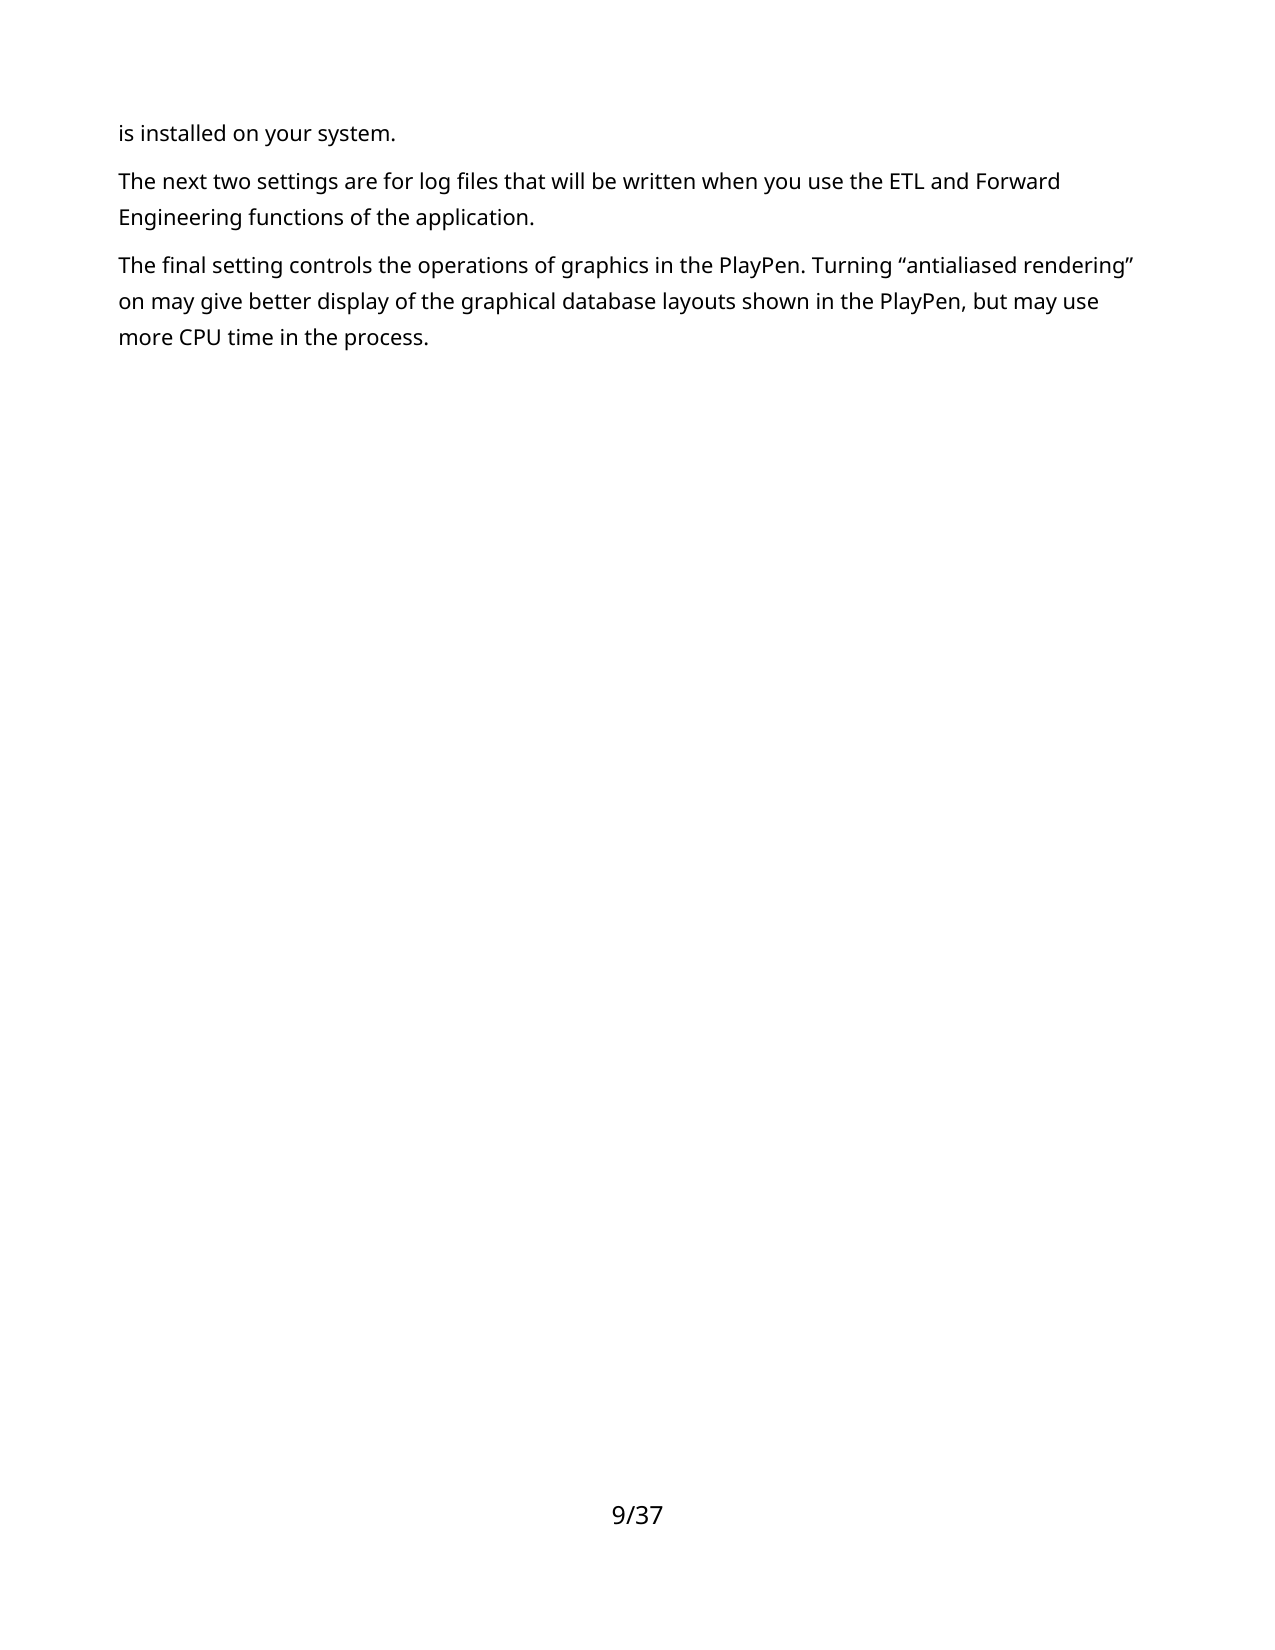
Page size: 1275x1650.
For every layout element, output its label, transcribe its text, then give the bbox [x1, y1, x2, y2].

text is installed on your system. [118, 118, 1157, 148]
text The next two settings are for log files that will be written when you use the ETL and Forward Engineering functions of the application. [118, 166, 1157, 232]
text The final setting controls the operations of graphics in the PlayPen. Turning “antialiased rendering” on may give better display of the graphical database layouts shown in the PlayPen, but may use more CPU time in the process. [118, 250, 1157, 352]
